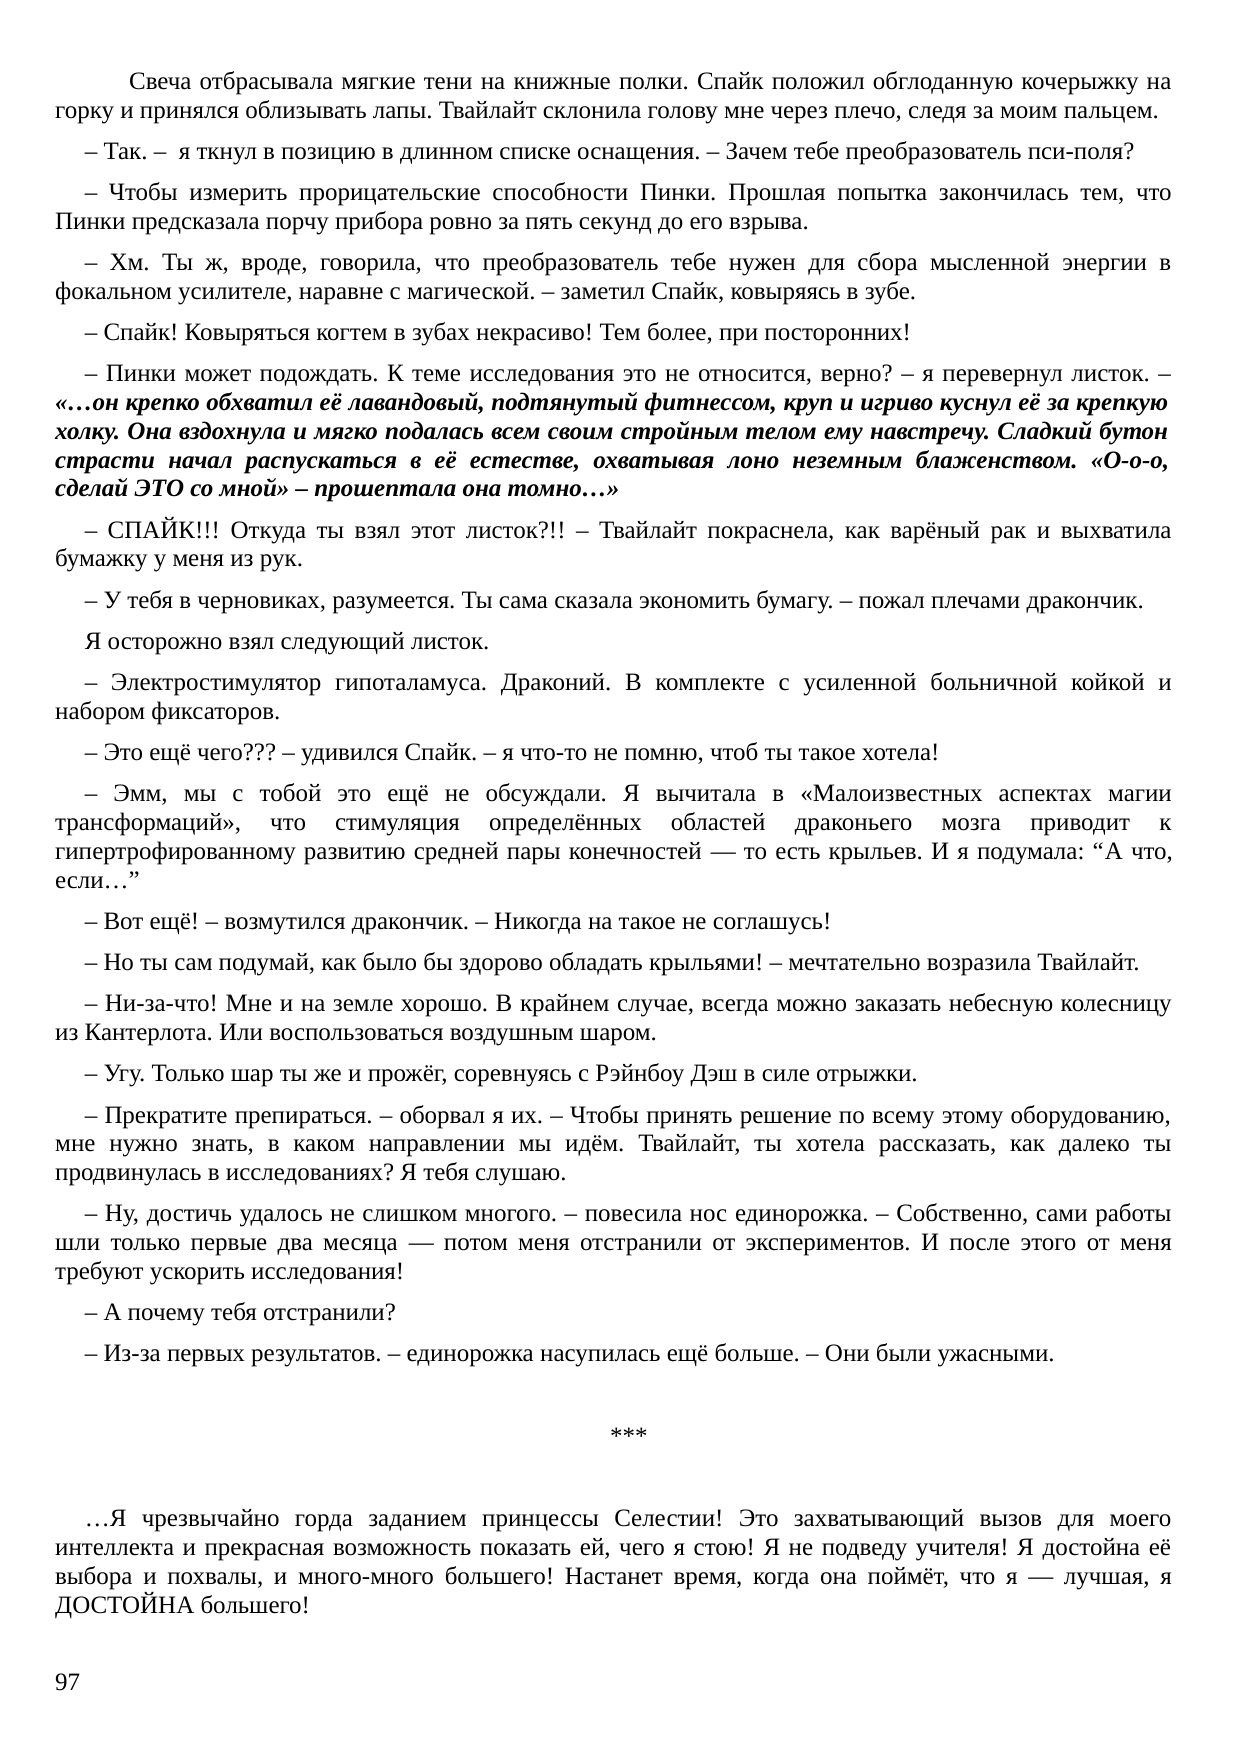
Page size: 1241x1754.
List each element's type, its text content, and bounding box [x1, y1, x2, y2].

text – Электростимулятор гипоталамуса. Драконий. В комплекте с усиленной больничной койкой и набором фиксаторов. [55, 667, 1173, 725]
text – Ну, достичь удалось не слишком многого. – повесила нос единорожка. – Собственно, сами работы шли только первые два месяца — потом меня отстранили от экспериментов. И после этого от меня требуют ускорить исследования! [55, 1198, 1173, 1285]
text – Эмм, мы с тобой это ещё не обсуждали. Я вычитала в «Малоизвестных аспектах магии трансформаций», что стимуляция определённых областей драконьего мозга приводит к гипертрофированному развитию средней пары конечностей — то есть крыльев. И я подумала: “А что, если…” [55, 778, 1173, 893]
text – А почему тебя отстранили? [55, 1297, 1173, 1326]
text – Вот ещё! – возмутился дракончик. – Никогда на такое не соглашусь! [55, 906, 1173, 935]
text – Но ты сам подумай, как было бы здорово обладать крыльями! – мечтательно возразила Твайлайт. [55, 947, 1173, 976]
text – СПАЙК!!! Откуда ты взял этот листок?!! – Твайлайт покраснела, как варёный рак и выхватила бумажку у меня из рук. [55, 515, 1173, 572]
text – Пинки может подождать. К теме исследования это не относится, верно? – я перевернул листок. – «…он крепко обхватил её лавандовый, подтянутый фитнессом, круп и игриво куснул её за крепкую холку. Она вздохнула и мягко подалась всем своим стройным телом ему навстречу. Сладкий бутон страсти начал распускаться в её естестве, охватывая лоно неземным блаженством. «О-о-о, сделай ЭТО со мной» – прошептала она томно…» [55, 358, 1173, 502]
text Свеча отбрасывала мягкие тени на книжные полки. Спайк положил обглоданную кочерыжку на горку и принялся облизывать лапы. Твайлайт склонила голову мне через плечо, следя за моим пальцем. [55, 66, 1173, 123]
text Я осторожно взял следующий листок. [55, 626, 1173, 655]
text – Хм. Ты ж, вроде, говорила, что преобразователь тебе нужен для сбора мысленной энергии в фокальном усилителе, наравне с магической. – заметил Спайк, ковыряясь в зубе. [55, 247, 1173, 305]
text – У тебя в черновиках, разумеется. Ты сама сказала экономить бумагу. – пожал плечами дракончик. [55, 585, 1173, 613]
text – Так. – я ткнул в позицию в длинном списке оснащения. – Зачем тебе преобразователь пси-поля? [55, 136, 1173, 165]
text – Спайк! Ковыряться когтем в зубах некрасиво! Тем более, при посторонних! [55, 317, 1173, 346]
text – Ни-за-что! Мне и на земле хорошо. В крайнем случае, всегда можно заказать небесную колесницу из Кантерлота. Или воспользоваться воздушным шаром. [55, 988, 1173, 1046]
text – Это ещё чего??? – удивился Спайк. – я что-то не помню, чтоб ты такое хотела! [55, 737, 1173, 766]
text – Из-за первых результатов. – единорожка насупилась ещё больше. – Они были ужасными. [55, 1338, 1173, 1367]
text – Угу. Только шар ты же и прожёг, соревнуясь с Рэйнбоу Дэш в силе отрыжки. [55, 1058, 1173, 1087]
text …Я чрезвычайно горда заданием принцессы Селестии! Это захватывающий вызов для моего интеллекта и прекрасная возможность показать ей, чего я стою! Я не подведу учителя! Я достойна её выбора и похвалы, и много-много большего! Настанет время, когда она поймёт, что я — лучшая, я ДОСТОЙНА большего! [55, 1503, 1173, 1618]
text – Чтобы измерить прорицательские способности Пинки. Прошлая попытка закончилась тем, что Пинки предсказала порчу прибора ровно за пять секунд до его взрыва. [55, 177, 1173, 235]
text – Прекратите препираться. – оборвал я их. – Чтобы принять решение по всему этому оборудованию, мне нужно знать, в каком направлении мы идём. Твайлайт, ты хотела рассказать, как далеко ты продвинулась в исследованиях? Я тебя слушаю. [55, 1100, 1173, 1186]
text *** [55, 1421, 1173, 1450]
